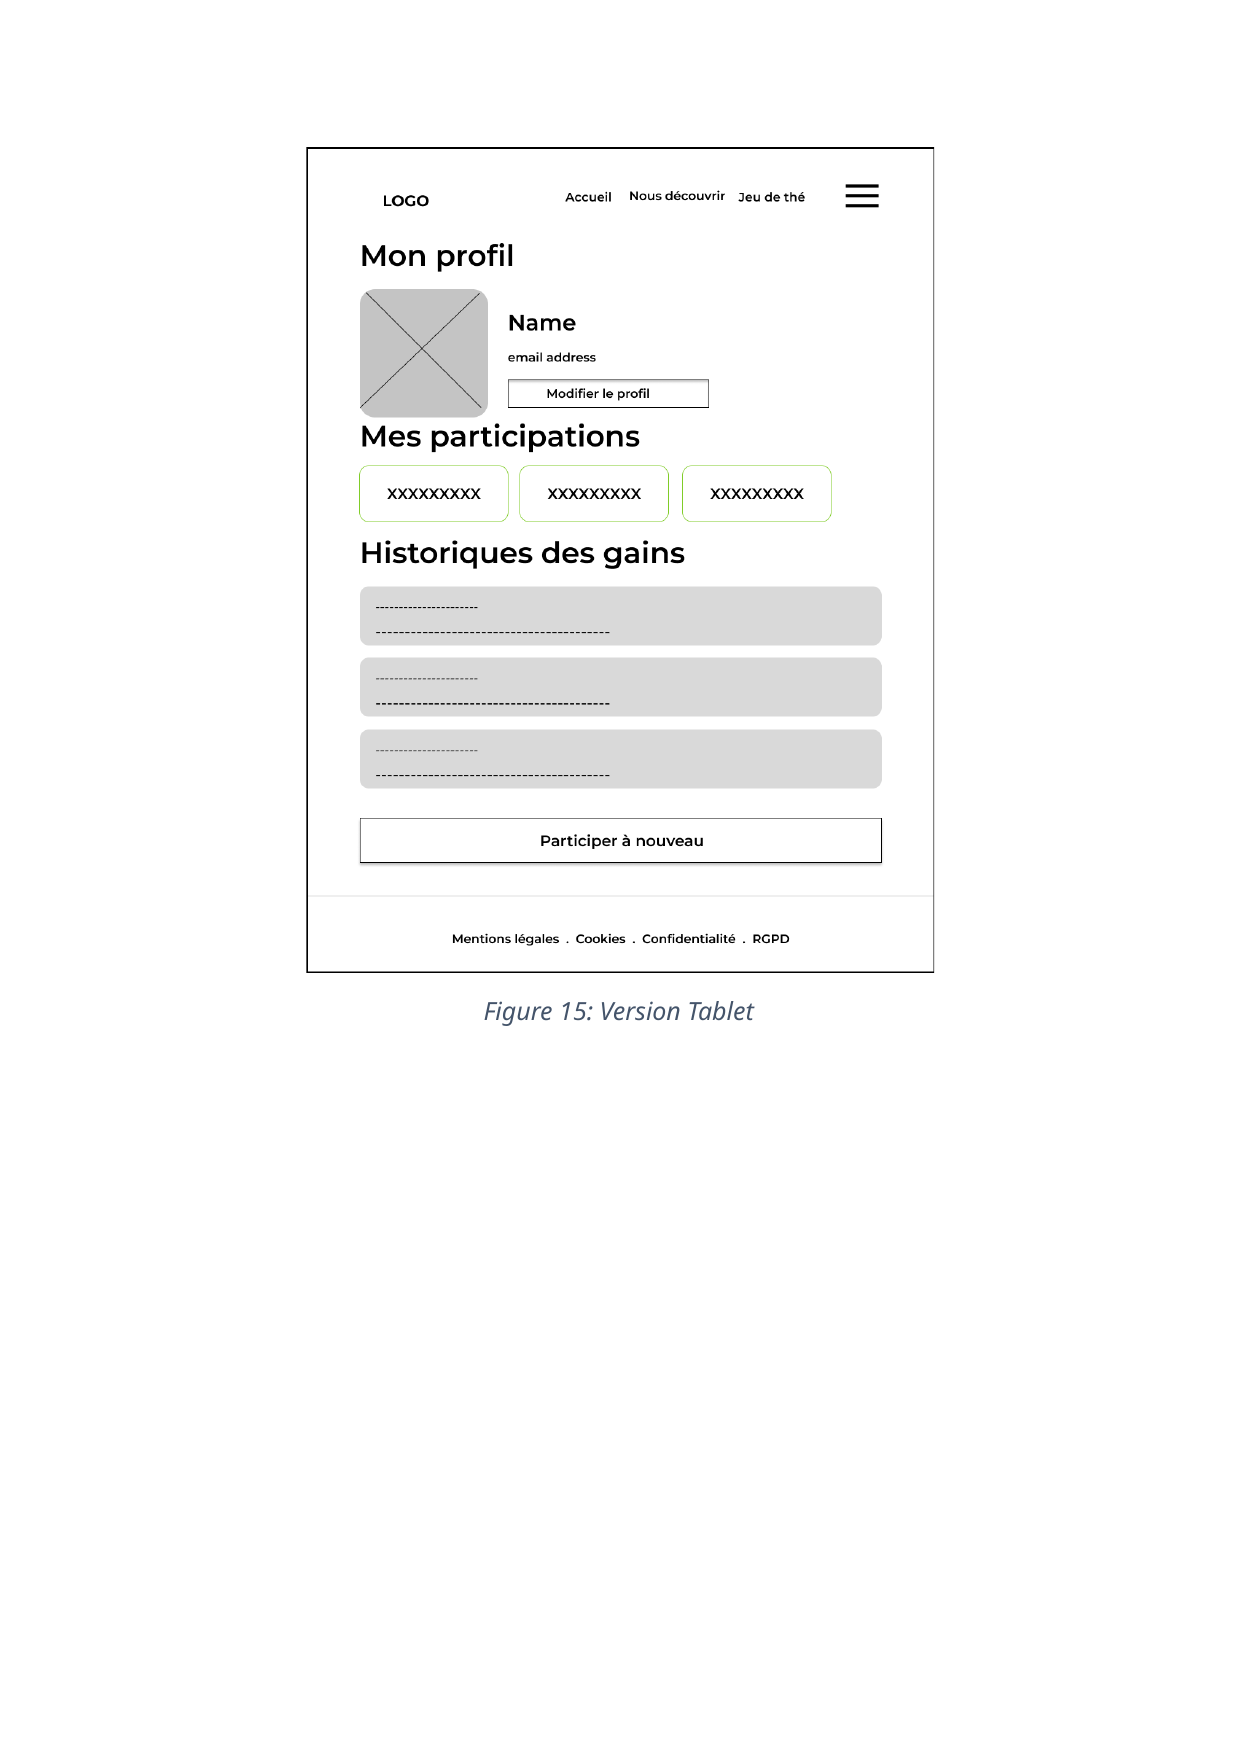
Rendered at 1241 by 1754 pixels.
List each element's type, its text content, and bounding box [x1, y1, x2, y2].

text Figure 15: Version Tablet [148, 994, 1093, 1028]
